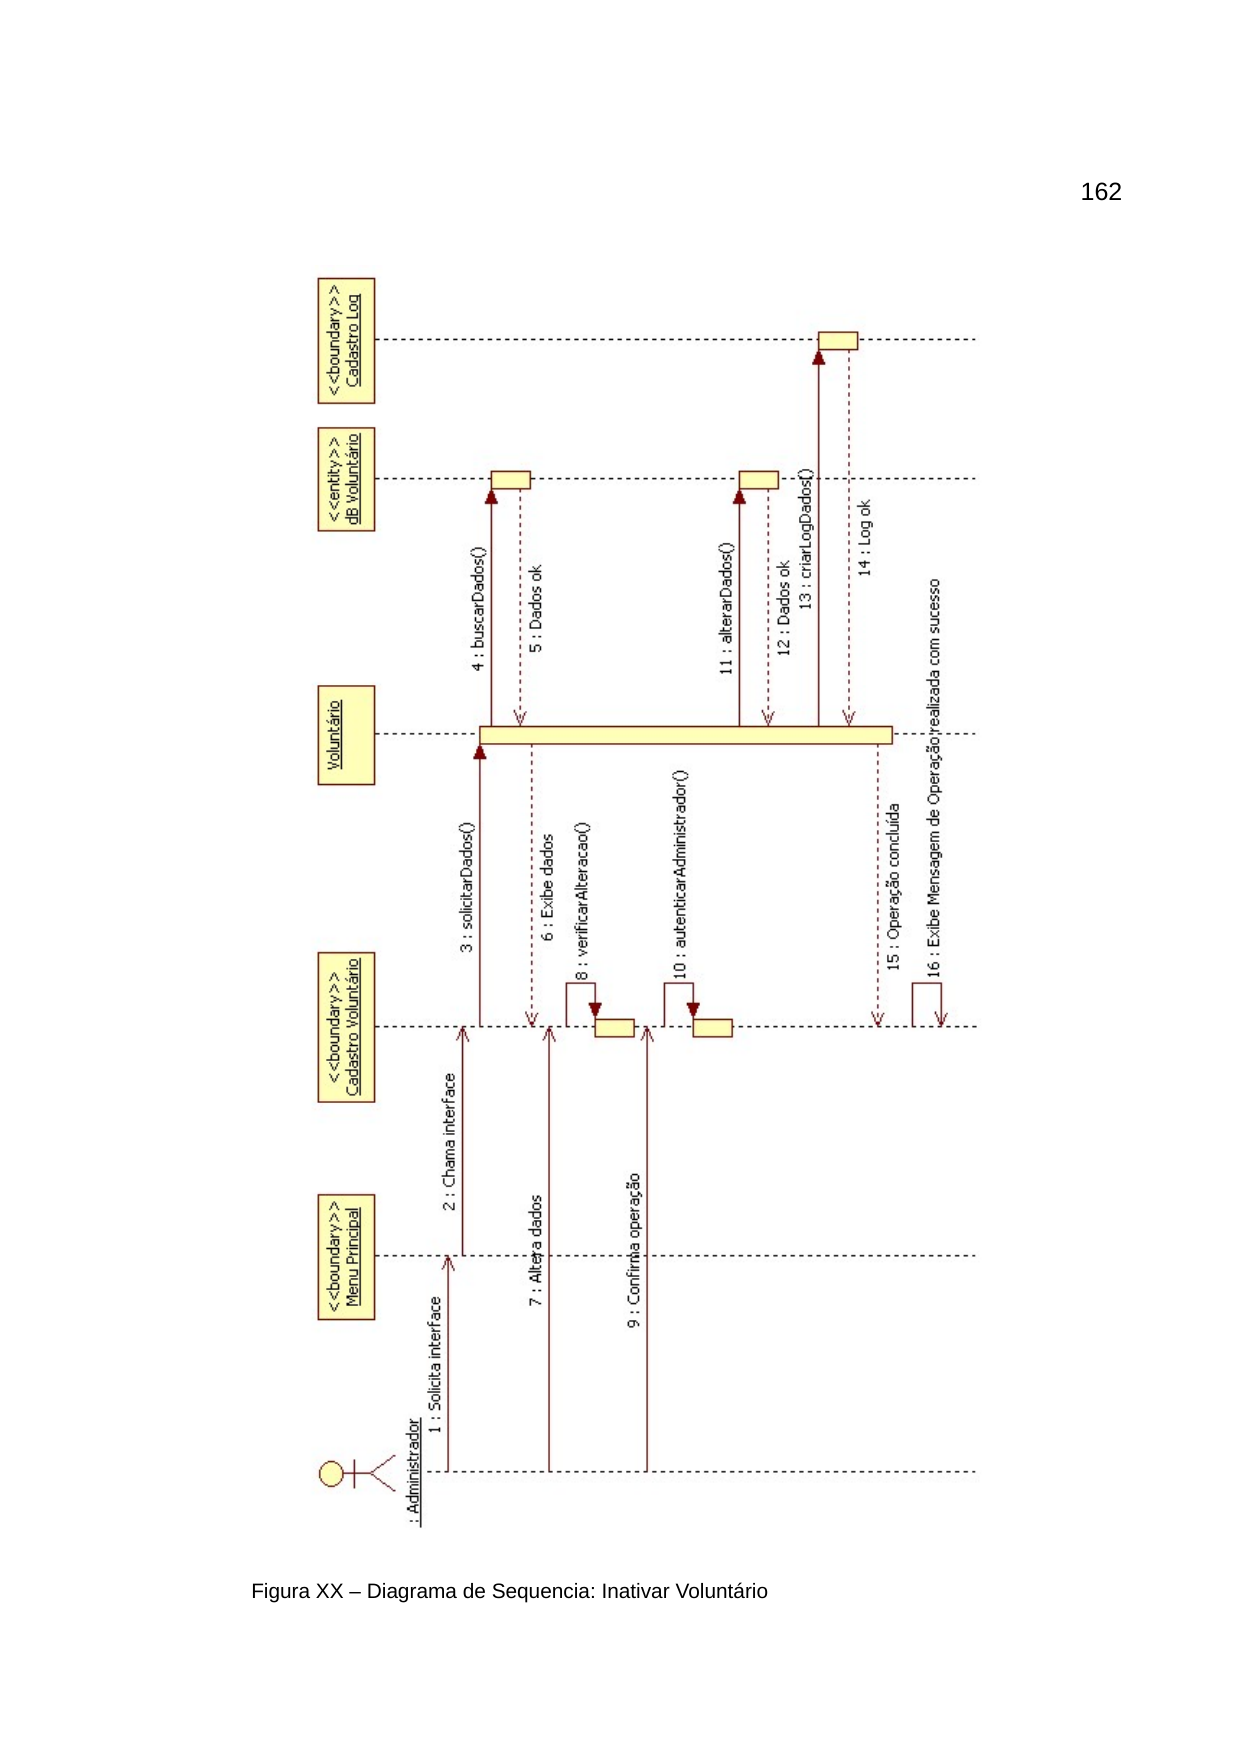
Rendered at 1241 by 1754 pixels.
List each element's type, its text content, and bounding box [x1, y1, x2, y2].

text Figura XX – Diagrama de Sequencia: Inativar Voluntário [177, 1580, 1122, 1603]
picture [289, 265, 1010, 1580]
